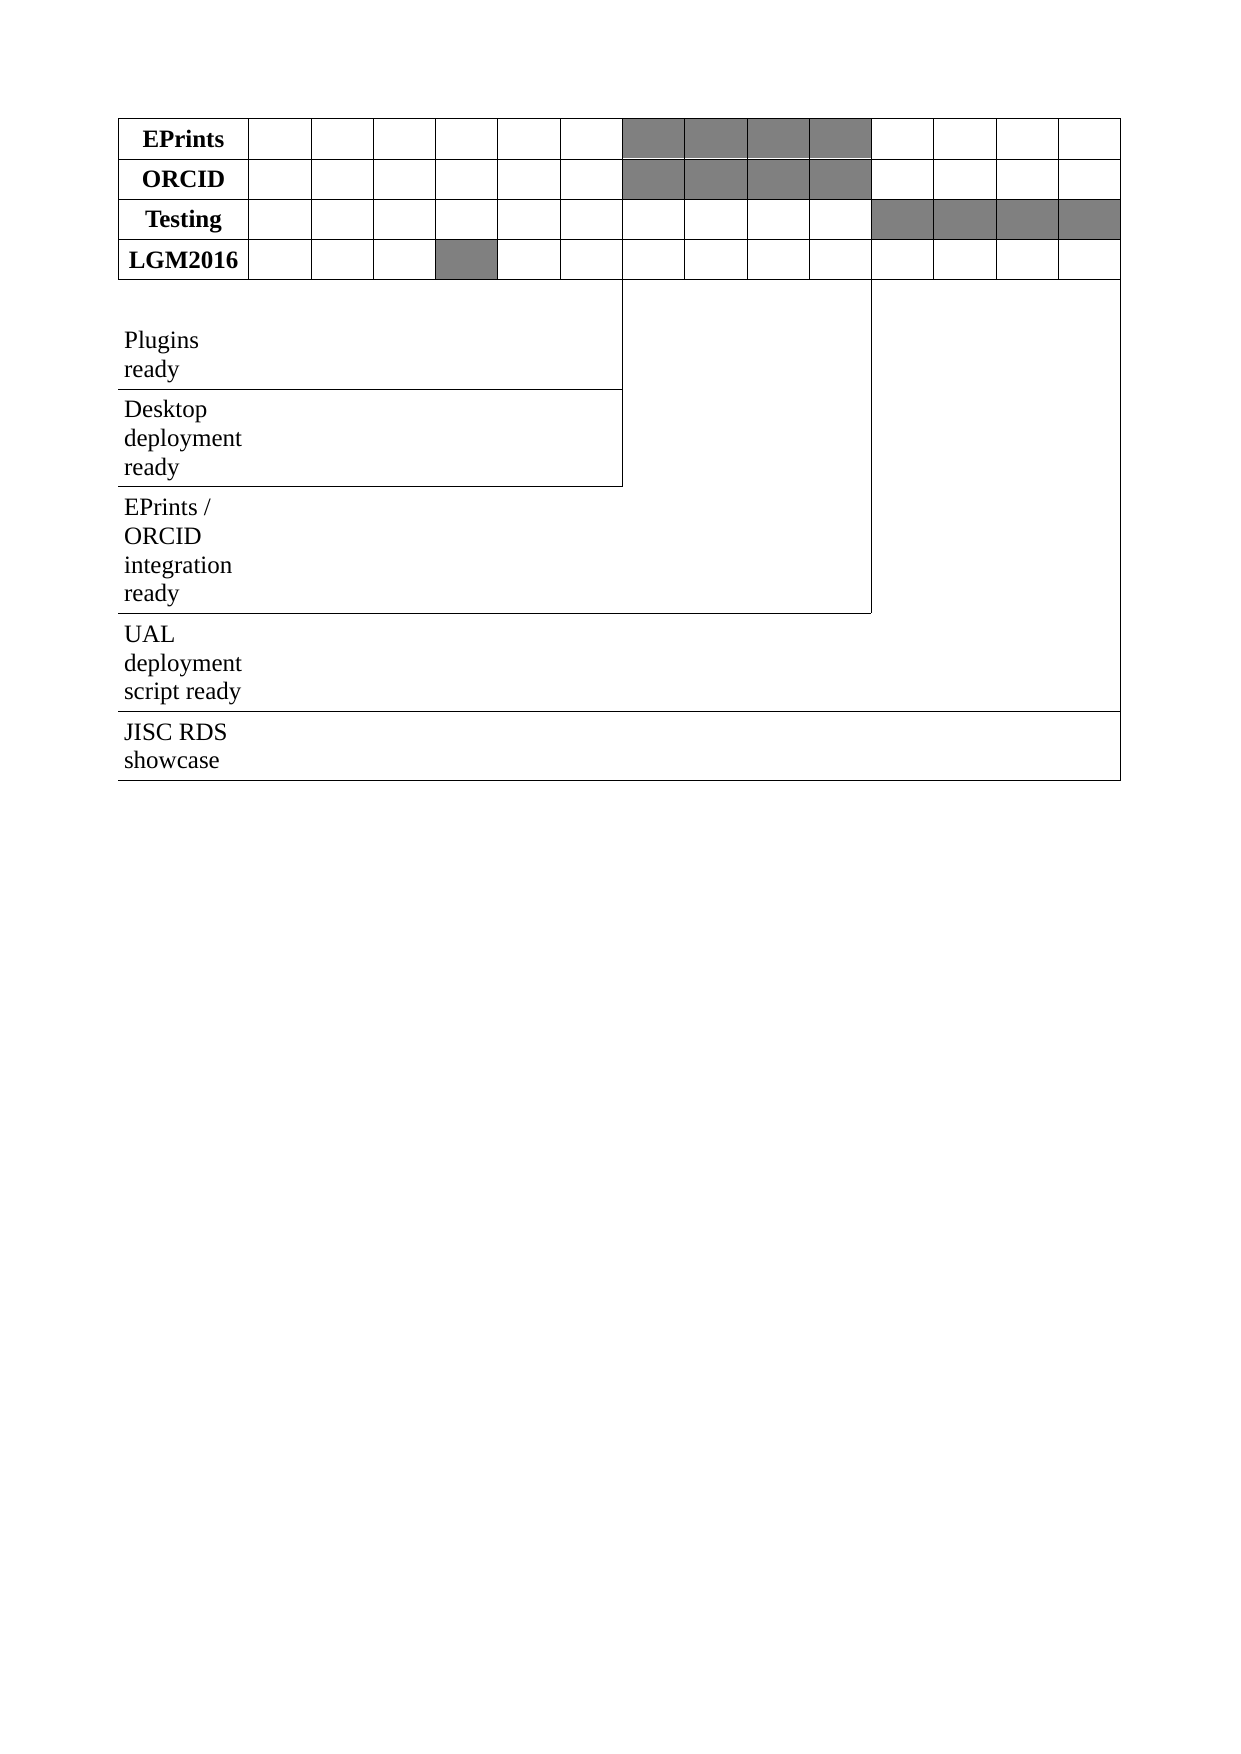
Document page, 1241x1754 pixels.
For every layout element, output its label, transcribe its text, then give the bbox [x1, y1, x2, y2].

table_cell [934, 160, 996, 199]
table_cell [498, 614, 560, 711]
table_cell [311, 280, 373, 320]
table_cell [1059, 119, 1120, 158]
table_cell [560, 712, 622, 780]
table_cell Desktop deployment ready [118, 390, 248, 486]
table_cell [684, 389, 747, 486]
table_cell [934, 240, 996, 279]
table_cell [748, 200, 809, 239]
table_cell [809, 486, 871, 613]
table_cell [997, 200, 1058, 239]
table_cell [747, 712, 809, 780]
table_cell [997, 119, 1058, 158]
table_cell [684, 320, 747, 389]
table_cell [435, 280, 497, 320]
table_cell [312, 119, 373, 158]
table_cell [435, 712, 497, 780]
table_cell [809, 712, 871, 780]
table_cell [810, 160, 871, 199]
table_cell [872, 320, 933, 389]
table_cell [373, 390, 435, 486]
table_cell [810, 200, 871, 239]
table_cell [561, 119, 622, 158]
table_cell [436, 119, 497, 158]
table_cell [248, 712, 311, 780]
table_cell [1059, 200, 1120, 239]
table_cell [934, 119, 996, 158]
table_cell [809, 389, 871, 486]
table_cell [684, 712, 747, 780]
table_cell [623, 240, 684, 279]
table_cell [622, 614, 684, 711]
table_cell [997, 240, 1058, 279]
table_cell [872, 389, 933, 486]
table_cell [560, 614, 622, 711]
table_cell [248, 390, 311, 486]
table_cell [623, 389, 684, 486]
table_cell [373, 320, 435, 389]
table_cell [436, 160, 497, 199]
table_cell [872, 119, 933, 158]
table_cell [1058, 712, 1120, 780]
table_cell [1058, 280, 1120, 320]
table_cell [996, 280, 1058, 320]
table_cell [934, 613, 996, 711]
table_cell [747, 389, 809, 486]
table_cell [312, 160, 373, 199]
table_cell [623, 119, 684, 158]
table_cell [685, 160, 747, 199]
table_cell [249, 119, 311, 158]
table_cell [996, 320, 1058, 389]
table_cell Testing [119, 200, 248, 239]
table_cell [997, 160, 1058, 199]
table_cell [934, 320, 996, 389]
table_cell [498, 200, 560, 239]
table_cell [684, 280, 747, 320]
table_cell [1059, 160, 1120, 199]
table_cell EPrints / ORCID integration ready [118, 487, 248, 613]
table_cell [1058, 320, 1120, 389]
table_cell [561, 240, 622, 279]
table_cell [684, 486, 747, 613]
table_cell [560, 390, 622, 486]
table_cell [118, 280, 248, 320]
table_cell EPrints [119, 119, 248, 158]
table_cell [1058, 613, 1120, 711]
table_cell [498, 119, 560, 158]
table_cell [934, 389, 996, 486]
table_cell [872, 160, 933, 199]
table_cell [435, 320, 497, 389]
table_cell [872, 486, 933, 613]
table_cell [996, 389, 1058, 486]
table_cell [810, 119, 871, 158]
table_cell [311, 614, 373, 711]
table_cell [685, 200, 747, 239]
table_cell [996, 712, 1058, 780]
table_cell [311, 320, 373, 389]
table_cell [373, 614, 435, 711]
table_cell [560, 487, 622, 613]
table_cell [872, 200, 933, 239]
table_cell [623, 280, 684, 320]
table_cell [560, 280, 622, 320]
table_cell [561, 160, 622, 199]
table_cell [249, 200, 311, 239]
table_cell [872, 280, 933, 320]
table_cell [374, 160, 435, 199]
table_cell [747, 614, 809, 711]
table_cell [311, 487, 373, 613]
table_cell [809, 614, 871, 711]
table_cell [312, 200, 373, 239]
table_cell [561, 200, 622, 239]
table_cell LGM2016 [119, 240, 248, 279]
table_cell [248, 487, 311, 613]
table_cell ORCID [119, 160, 248, 199]
table_cell [435, 390, 497, 486]
table_cell [311, 712, 373, 780]
table_cell [623, 160, 684, 199]
table_cell [1059, 240, 1120, 279]
table_cell [498, 320, 560, 389]
table_cell [809, 320, 871, 389]
table_cell [374, 200, 435, 239]
table_cell [312, 240, 373, 279]
table_cell [934, 712, 996, 780]
table_cell [934, 486, 996, 613]
table_cell [436, 200, 497, 239]
table_cell [871, 712, 933, 780]
table_cell [498, 487, 560, 613]
table_cell [374, 240, 435, 279]
table_cell [747, 486, 809, 613]
table_cell [1058, 486, 1120, 613]
table_cell [498, 240, 560, 279]
table_cell [685, 119, 747, 158]
table_cell [373, 280, 435, 320]
table_cell [747, 320, 809, 389]
table_cell [498, 390, 560, 486]
table_cell [1058, 389, 1120, 486]
table_cell [810, 240, 871, 279]
table_cell [872, 240, 933, 279]
table_cell [934, 280, 996, 320]
table_cell [934, 200, 996, 239]
table_cell [311, 390, 373, 486]
table_cell [248, 280, 311, 320]
table_cell [560, 320, 622, 389]
table_cell [435, 614, 497, 711]
table_cell [374, 119, 435, 158]
table_cell [435, 487, 497, 613]
table_cell [249, 240, 311, 279]
table_cell [748, 240, 809, 279]
table_cell Plugins ready [118, 320, 248, 389]
table_cell JISC RDS showcase [118, 712, 248, 780]
table_cell [996, 486, 1058, 613]
table_cell [373, 487, 435, 613]
table_cell [685, 240, 747, 279]
table_cell [373, 712, 435, 780]
table_cell [248, 320, 311, 389]
table_cell UAL deployment script ready [118, 614, 248, 711]
table_cell [498, 280, 560, 320]
table_cell [871, 613, 933, 711]
table_cell [809, 280, 871, 320]
table_cell [747, 280, 809, 320]
table_cell [249, 160, 311, 199]
table_cell [622, 486, 684, 613]
table_cell [436, 240, 497, 279]
table_cell [248, 614, 311, 711]
table_cell [498, 160, 560, 199]
table_cell [498, 712, 560, 780]
table_cell [748, 160, 809, 199]
table_cell [748, 119, 809, 158]
table_cell [623, 200, 684, 239]
table_cell [623, 320, 684, 389]
table_cell [684, 614, 747, 711]
table_cell [996, 613, 1058, 711]
table_cell [622, 712, 684, 780]
